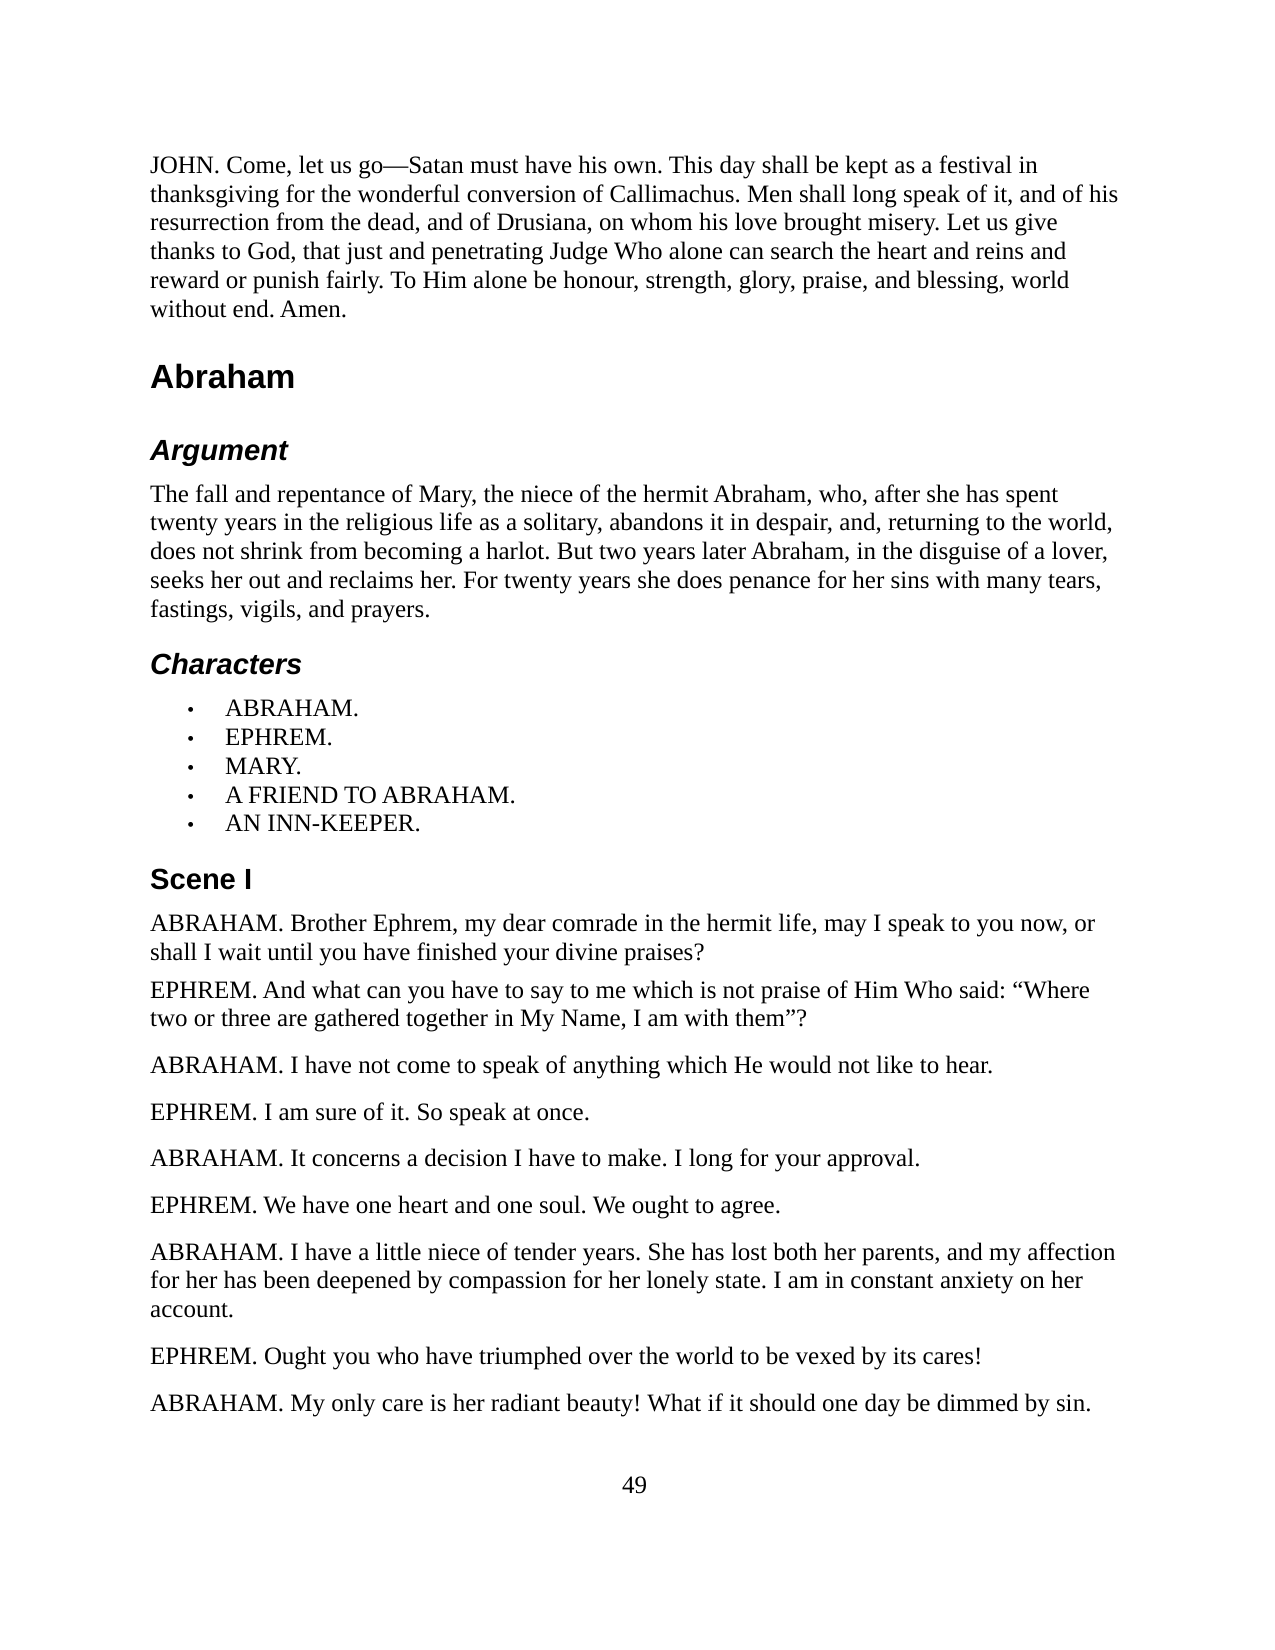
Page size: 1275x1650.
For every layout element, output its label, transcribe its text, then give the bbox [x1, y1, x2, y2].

subtitle Characters [150, 647, 1125, 681]
list AN INN-KEEPER. [187, 808, 1125, 837]
text JOHN. Come, let us go—Satan must have his own. This day shall be kept as a festival in thanksgiving for the wonderful conversion of Callimachus. Men shall long speak of it, and of his resurrection from the dead, and of Drusiana, on whom his love brought misery. Let us give thanks to God, that just and penetrating Judge Who alone can search the heart and reins and reward or punish fairly. To Him alone be honour, strength, glory, praise, and blessing, world without end. Amen. [150, 150, 1125, 322]
text ABRAHAM. It concerns a decision I have to make. I long for your approval. [150, 1143, 1125, 1172]
subtitle Scene I [150, 862, 1125, 896]
list EPHREM. [187, 722, 1125, 751]
subtitle Abraham [150, 356, 1125, 395]
subtitle Argument [150, 433, 1125, 466]
text EPHREM. We have one heart and one soul. We ought to agree. [150, 1190, 1125, 1219]
text EPHREM. I am sure of it. So speak at once. [150, 1097, 1125, 1126]
list MARY. [187, 751, 1125, 780]
text ABRAHAM. Brother Ephrem, my dear comrade in the hermit life, may I speak to you now, or shall I wait until you have finished your divine praises? [150, 908, 1125, 966]
text EPHREM. And what can you have to say to me which is not praise of Him Who said: “Where two or three are gathered together in My Name, I am with them”? [150, 975, 1125, 1032]
text ABRAHAM. I have a little niece of tender years. She has lost both her parents, and my affection for her has been deepened by compassion for her lonely state. I am in constant anxiety on her account. [150, 1237, 1125, 1323]
text ABRAHAM. I have not come to speak of anything which He would not like to hear. [150, 1050, 1125, 1079]
list ABRAHAM. [187, 693, 1125, 722]
text The fall and repentance of Mary, the niece of the hermit Abraham, who, after she has spent twenty years in the religious life as a solitary, abandons it in despair, and, returning to the world, does not shrink from becoming a harlot. But two years later Abraham, in the disguise of a lover, seeks her out and reclaims her. For twenty years she does penance for her sins with many tears, fastings, vigils, and prayers. [150, 479, 1125, 622]
list A FRIEND TO ABRAHAM. [187, 780, 1125, 808]
text ABRAHAM. My only care is her radiant beauty! What if it should one day be dimmed by sin. [150, 1388, 1125, 1416]
text EPHREM. Ought you who have triumphed over the world to be vexed by its cares! [150, 1341, 1125, 1370]
